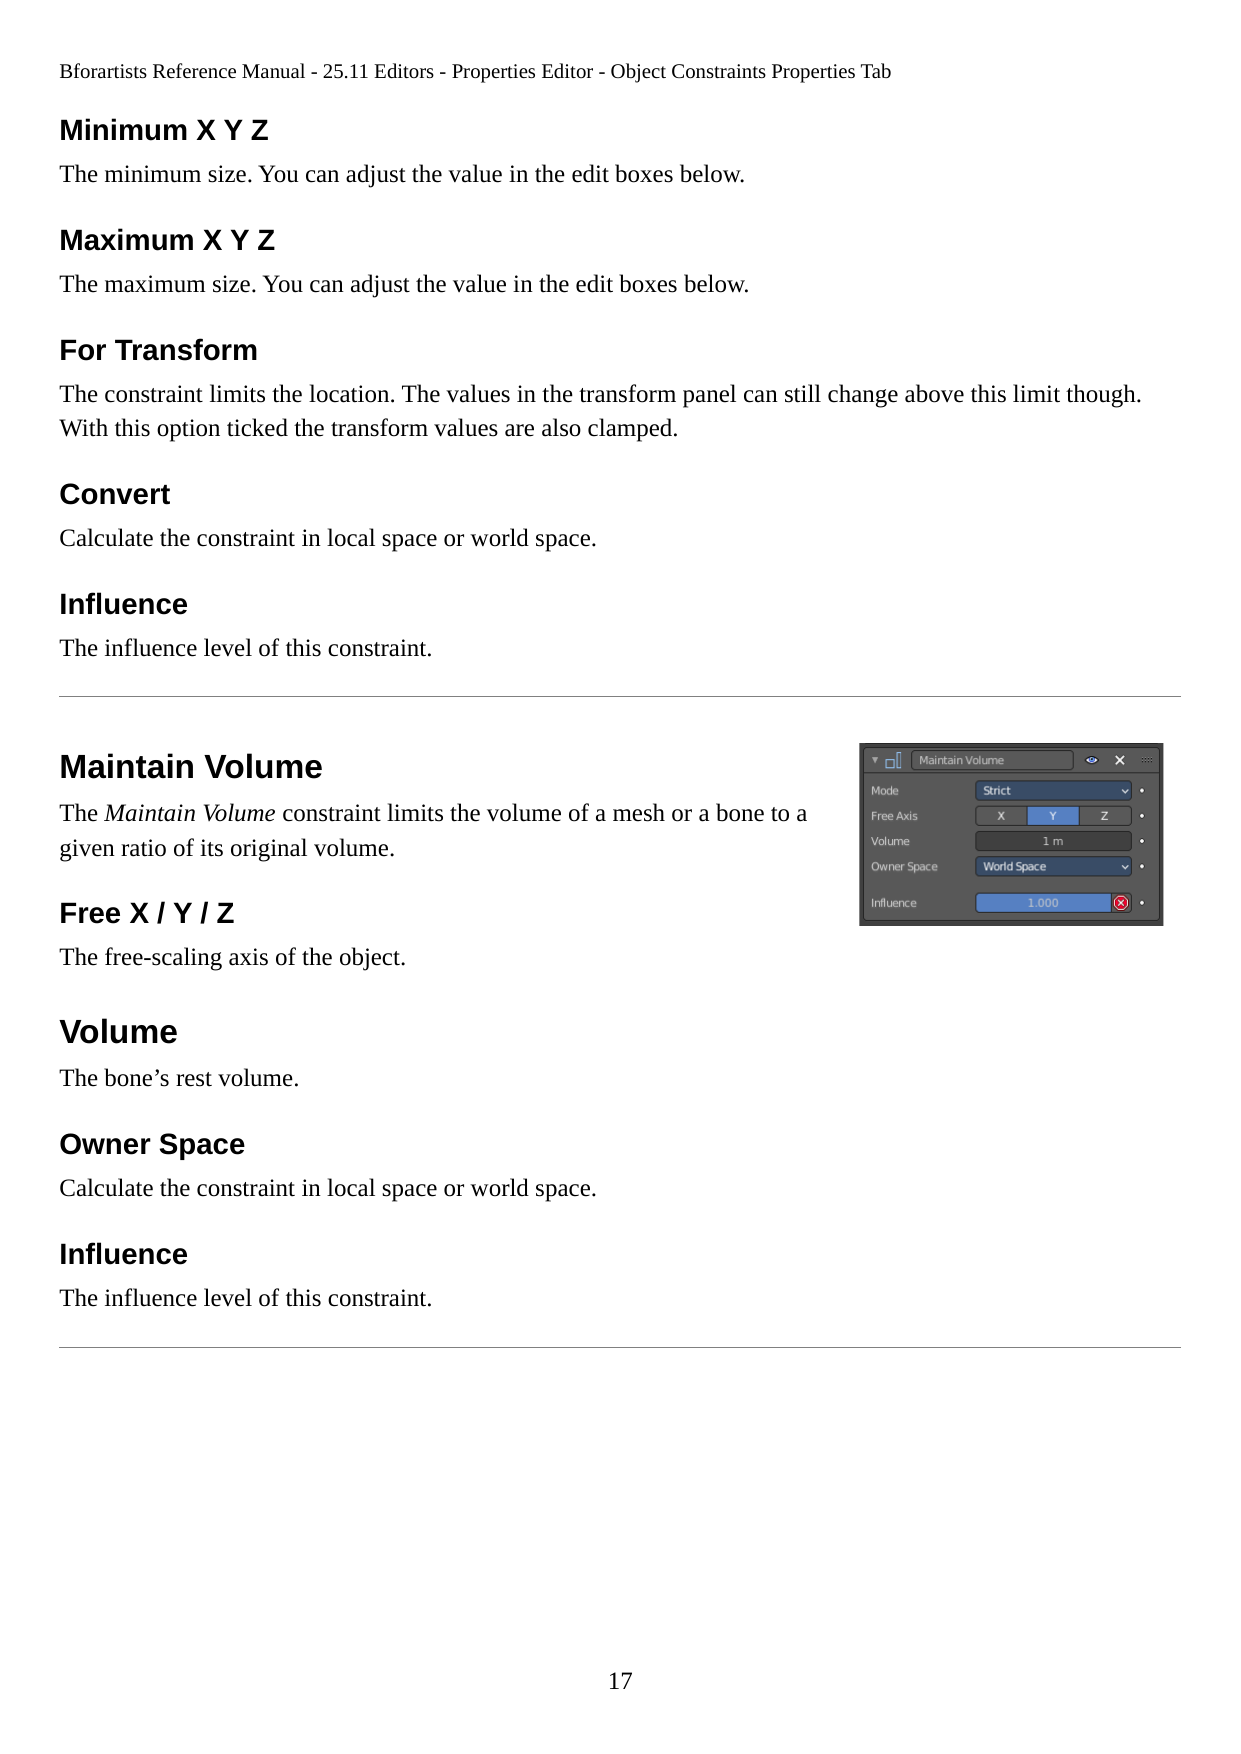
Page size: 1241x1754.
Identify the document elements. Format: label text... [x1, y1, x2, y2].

text The influence level of this constraint. [59, 633, 1181, 662]
text The minimum size. You can adjust the value in the edit boxes below. [59, 159, 1181, 188]
subtitle Maximum X Y Z [59, 222, 1181, 256]
picture [859, 743, 1164, 926]
subtitle Influence [59, 1237, 1181, 1271]
subtitle Minimum X Y Z [59, 113, 1181, 146]
text The maximum size. You can adjust the value in the edit boxes below. [59, 269, 1181, 297]
subtitle Owner Space [59, 1127, 1181, 1161]
text The bone’s rest volume. [59, 1063, 1181, 1092]
subtitle Influence [59, 587, 1181, 620]
subtitle For Transform [59, 332, 1181, 366]
subtitle [1164, 747, 1181, 786]
text Calculate the constraint in local space or world space. [59, 523, 1181, 552]
subtitle Volume [59, 1012, 1181, 1051]
text Calculate the constraint in local space or world space. [59, 1173, 1181, 1202]
text The Maintain Volume constraint limits the volume of a mesh or a bone to a given ratio of its original volume. [59, 798, 859, 861]
subtitle Free X / Y / Z [59, 896, 1181, 930]
text The influence level of this constraint. [59, 1283, 1181, 1312]
text The free-scaling axis of the object. [59, 942, 1181, 971]
subtitle Convert [59, 477, 1181, 511]
text The constraint limits the location. The values in the transform panel can still change above this limit though. With this option ticked the transform values are also clamped. [59, 379, 1181, 442]
subtitle Maintain Volume [59, 747, 859, 786]
